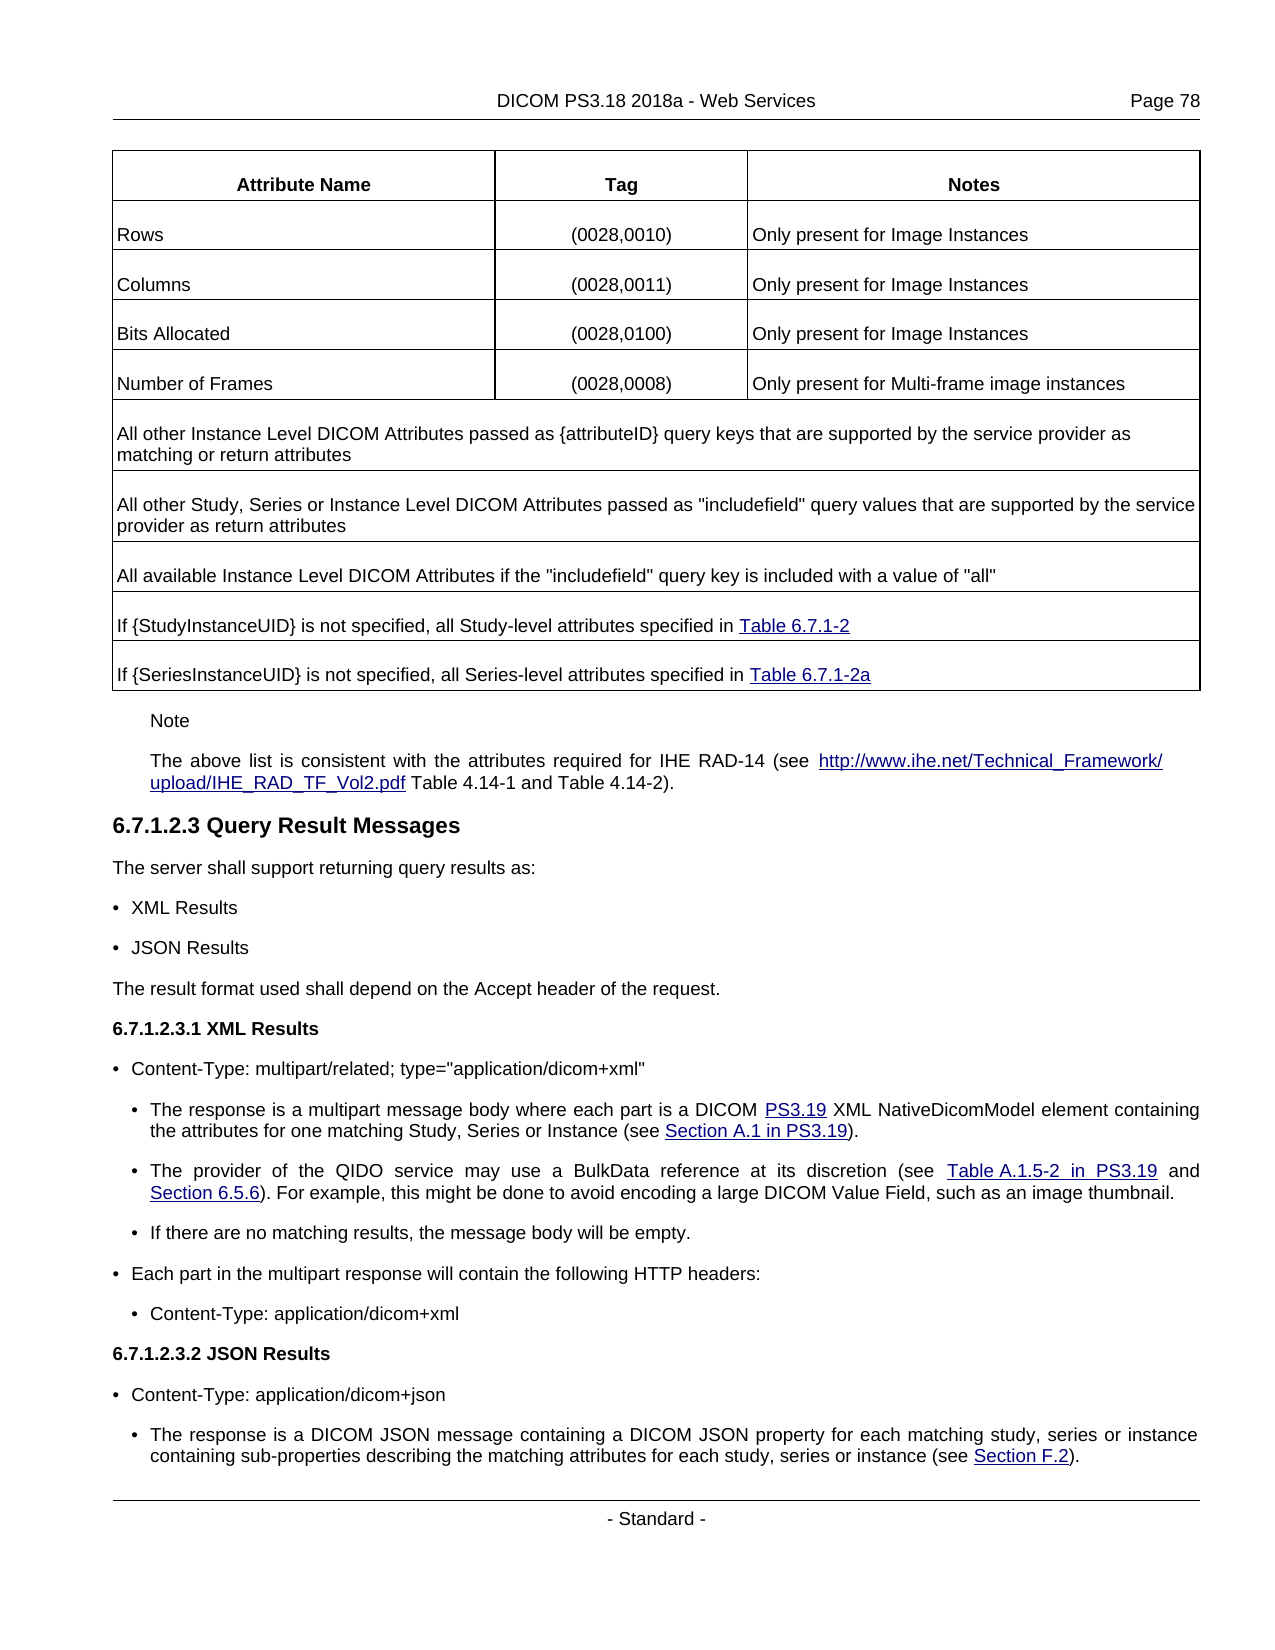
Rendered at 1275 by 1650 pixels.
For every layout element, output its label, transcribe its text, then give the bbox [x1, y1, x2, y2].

table_header Notes [748, 151, 1199, 200]
text The above list is consistent with the attributes required for IHE RAD-14 (see http://​www.ihe.net/​Technical_Framework/​upload/​IHE_RAD_TF_Vol2.pdf Table 4.14-1 and Table 4.14-2). [150, 750, 1162, 793]
table_cell Only present for Image Instances [748, 300, 1199, 349]
table_cell Only present for Image Instances [748, 250, 1199, 299]
table_cell (0028,0100) [496, 300, 747, 349]
table_cell (0028,0010) [496, 201, 747, 249]
table_cell If {StudyInstanceUID} is not specified, all Study-level attributes specified in Table 6.7.1-2 [113, 592, 1199, 640]
table_cell Only present for Multi-frame image instances [748, 350, 1199, 398]
list JSON Results [112, 937, 1200, 959]
text The result format used shall depend on the Accept header of the request. [112, 977, 1200, 999]
list XML Results [112, 897, 1200, 918]
list If there are no matching results, the message body will be empty. [131, 1222, 1200, 1244]
text 6.7.1.2.3.1 XML Results [112, 1018, 1200, 1039]
table_cell All other Study, Series or Instance Level DICOM Attributes passed as "includefield" query values that are supported by the service provider as return attributes [113, 471, 1199, 541]
list Content-Type: application/dicom+json [112, 1383, 1200, 1405]
list Content-Type: multipart/related; type="application/dicom+xml" [112, 1058, 1200, 1080]
table_cell Columns [113, 250, 494, 299]
table_cell (0028,0008) [496, 350, 747, 398]
text 6.7.1.2.3 Query Result Messages [112, 812, 1200, 838]
text Note [150, 710, 1162, 731]
table_header Attribute Name [113, 151, 494, 200]
table_cell Bits Allocated [113, 300, 494, 349]
table_cell Only present for Image Instances [748, 201, 1199, 249]
list The provider of the QIDO service may use a BulkData reference at its discretion (see Table A.1.5-2 in PS3.19 and Section 6.5.6). For example, this might be done to avoid encoding a large DICOM Value Field, such as an image thumbnail. [131, 1160, 1200, 1203]
list The response is a multipart message body where each part is a DICOM PS3.19 XML NativeDicomModel element containing the attributes for one matching Study, Series or Instance (see Section A.1 in PS3.19). [131, 1098, 1200, 1142]
table_header Tag [496, 151, 747, 200]
table_cell All available Instance Level DICOM Attributes if the "includefield" query key is included with a value of "all" [113, 542, 1199, 591]
table_cell All other Instance Level DICOM Attributes passed as {attributeID} query keys that are supported by the service provider as matching or return attributes [113, 400, 1199, 470]
list The response is a DICOM JSON message containing a DICOM JSON property for each matching study, series or instance containing sub-properties describing the matching attributes for each study, series or instance (see Section F.2). [131, 1424, 1200, 1467]
text The server shall support returning query results as: [112, 857, 1200, 878]
text 6.7.1.2.3.2 JSON Results [112, 1343, 1200, 1365]
table_cell Rows [113, 201, 494, 249]
table_cell (0028,0011) [496, 250, 747, 299]
list Content-Type: application/dicom+xml [131, 1303, 1200, 1324]
table_cell Number of Frames [113, 350, 494, 398]
list Each part in the multipart response will contain the following HTTP headers: [112, 1262, 1200, 1284]
table_cell If {SeriesInstanceUID} is not specified, all Series-level attributes specified in Table 6.7.1-2a [113, 641, 1199, 690]
